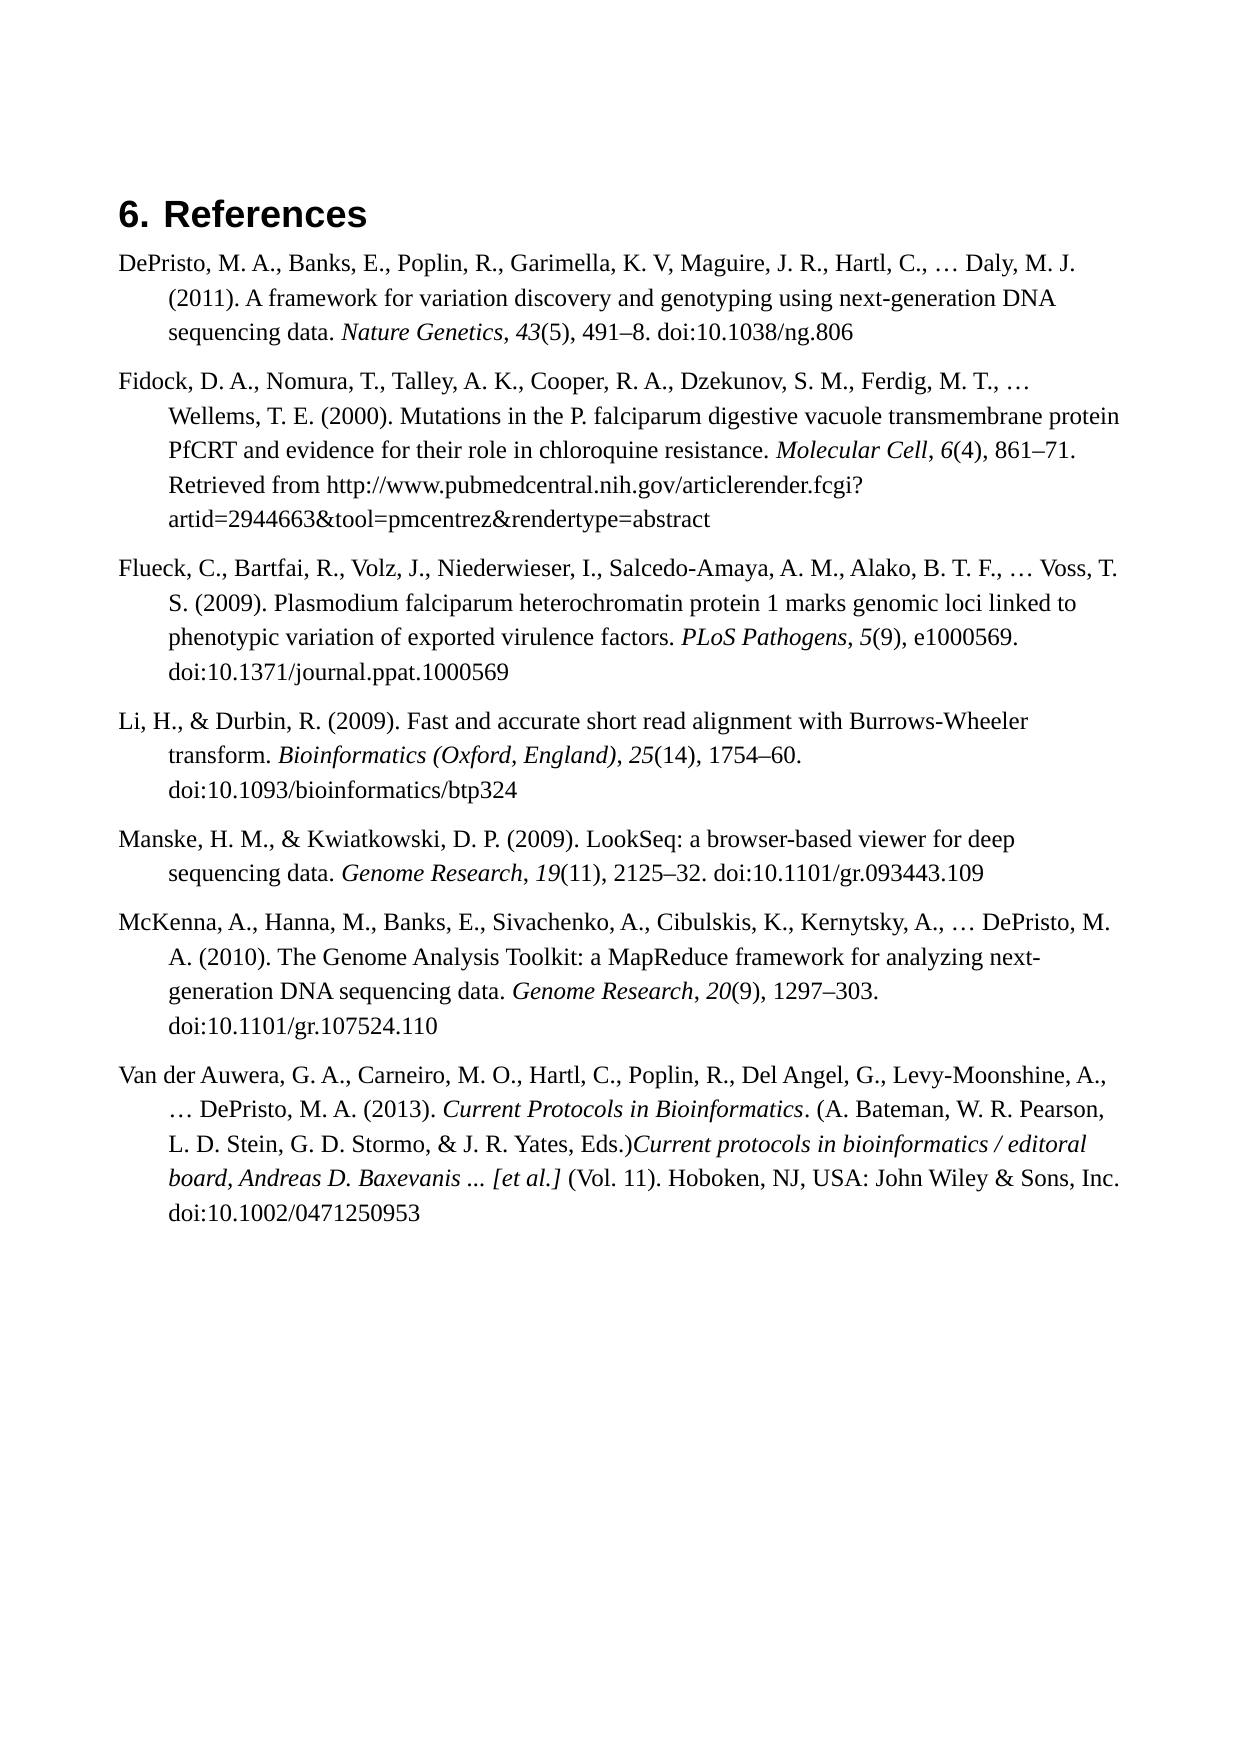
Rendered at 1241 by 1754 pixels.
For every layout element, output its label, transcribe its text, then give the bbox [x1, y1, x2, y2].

text DePristo, M. A., Banks, E., Poplin, R., Garimella, K. V, Maguire, J. R., Hartl, C., … Daly, M. J. (2011). A framework for variation discovery and genotyping using next-generation DNA sequencing data. Nature Genetics, 43(5), 491–8. doi:10.1038/ng.806 [118, 248, 1122, 346]
text Li, H., & Durbin, R. (2009). Fast and accurate short read alignment with Burrows-Wheeler transform. Bioinformatics (Oxford, England), 25(14), 1754–60. doi:10.1093/bioinformatics/btp324 [118, 706, 1122, 803]
text Manske, H. M., & Kwiatkowski, D. P. (2009). LookSeq: a browser-based viewer for deep sequencing data. Genome Research, 19(11), 2125–32. doi:10.1101/gr.093443.109 [118, 824, 1122, 887]
subtitle References [118, 192, 1122, 236]
text McKenna, A., Hanna, M., Banks, E., Sivachenko, A., Cibulskis, K., Kernytsky, A., … DePristo, M. A. (2010). The Genome Analysis Toolkit: a MapReduce framework for analyzing next-generation DNA sequencing data. Genome Research, 20(9), 1297–303. doi:10.1101/gr.107524.110 [118, 907, 1122, 1039]
text Fidock, D. A., Nomura, T., Talley, A. K., Cooper, R. A., Dzekunov, S. M., Ferdig, M. T., … Wellems, T. E. (2000). Mutations in the P. falciparum digestive vacuole transmembrane protein PfCRT and evidence for their role in chloroquine resistance. Molecular Cell, 6(4), 861–71. Retrieved from http://www.pubmedcentral.nih.gov/articlerender.fcgi?artid=2944663&tool=pmcentrez&rendertype=abstract [118, 366, 1122, 533]
text Flueck, C., Bartfai, R., Volz, J., Niederwieser, I., Salcedo-Amaya, A. M., Alako, B. T. F., … Voss, T. S. (2009). Plasmodium falciparum heterochromatin protein 1 marks genomic loci linked to phenotypic variation of exported virulence factors. PLoS Pathogens, 5(9), e1000569. doi:10.1371/journal.ppat.1000569 [118, 553, 1122, 686]
text Van der Auwera, G. A., Carneiro, M. O., Hartl, C., Poplin, R., Del Angel, G., Levy-Moonshine, A., … DePristo, M. A. (2013). Current Protocols in Bioinformatics. (A. Bateman, W. R. Pearson, L. D. Stein, G. D. Stormo, & J. R. Yates, Eds.)Current protocols in bioinformatics / editoral board, Andreas D. Baxevanis ... [et al.] (Vol. 11). Hoboken, NJ, USA: John Wiley & Sons, Inc. doi:10.1002/0471250953 [118, 1060, 1122, 1227]
